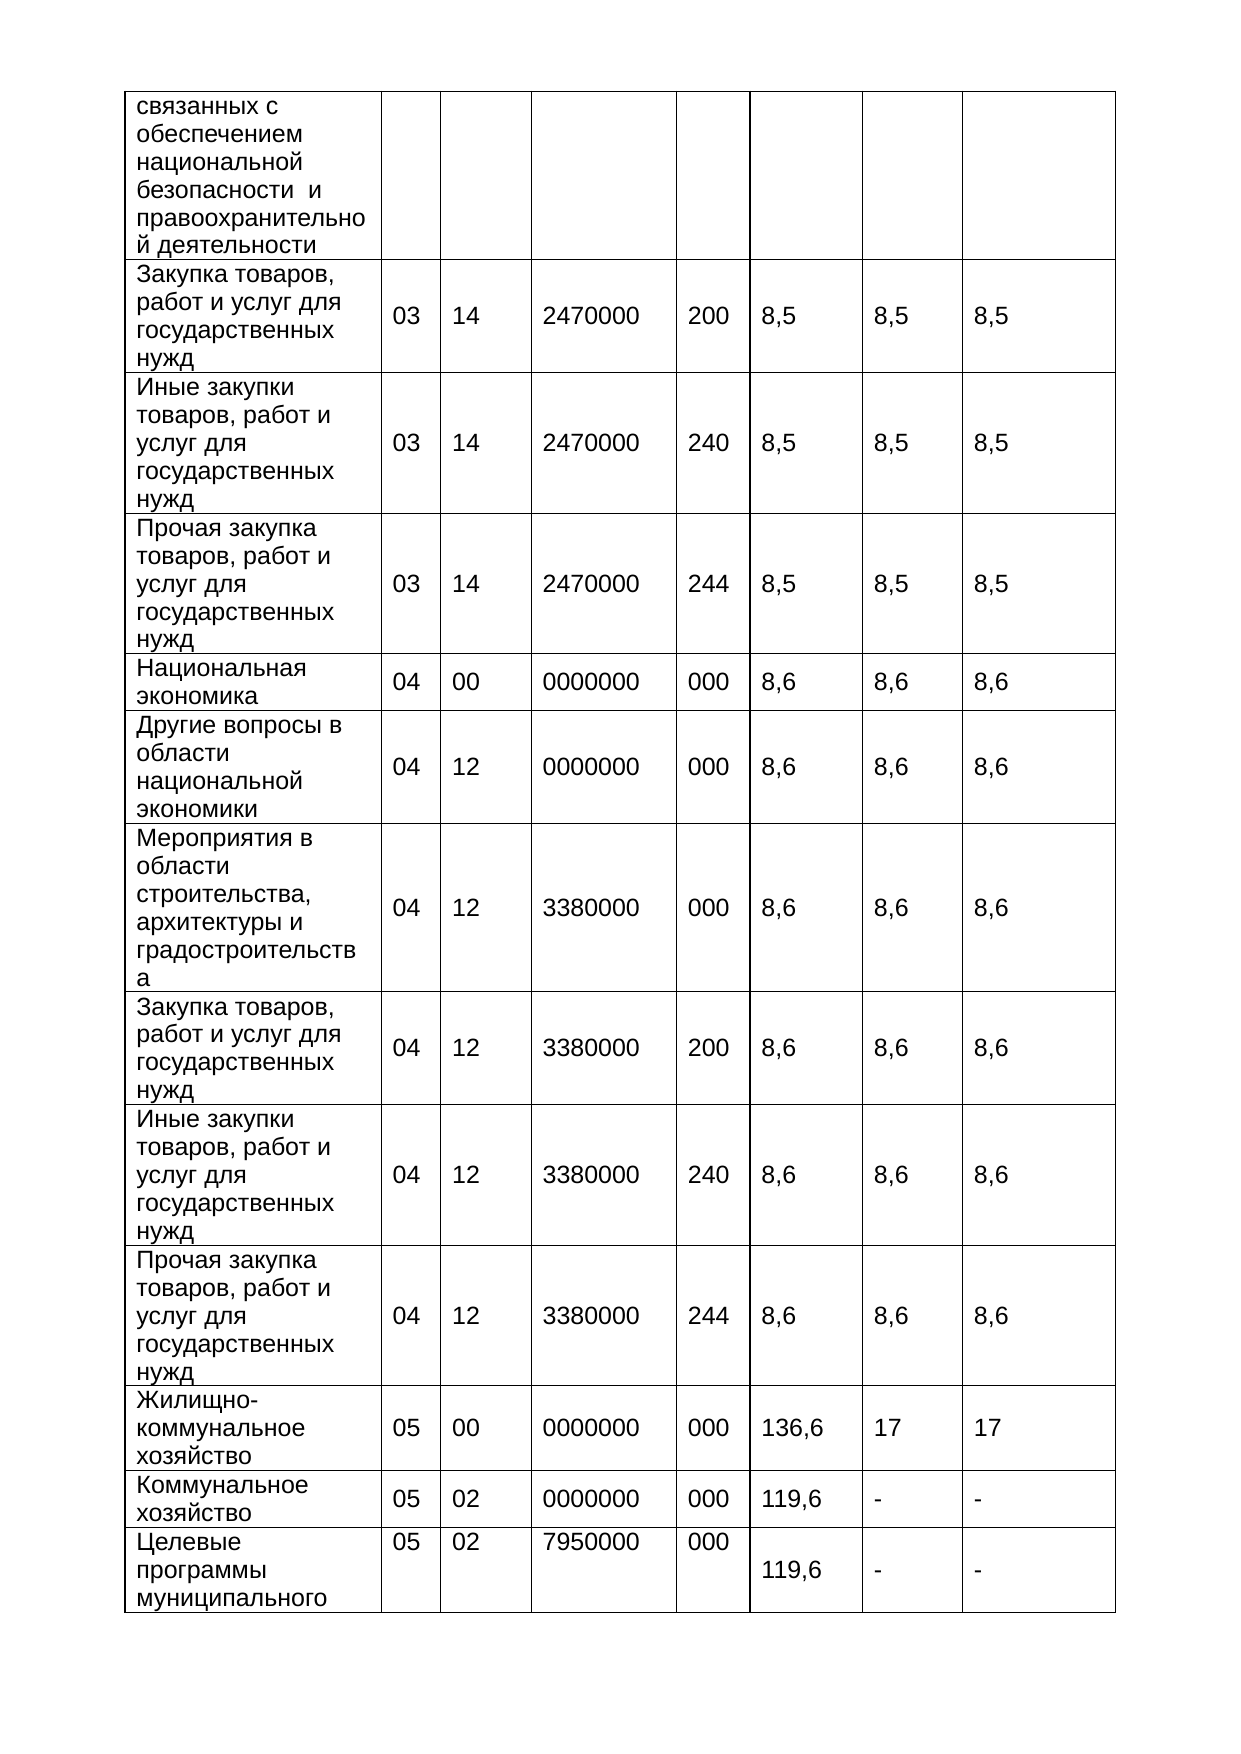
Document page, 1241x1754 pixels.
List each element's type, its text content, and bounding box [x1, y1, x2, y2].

table_cell 02 [441, 1471, 531, 1527]
table_cell связанных с обеспечением национальной безопасности и правоохранительной деятельности [126, 92, 381, 259]
table_cell [441, 92, 531, 259]
table_cell 244 [677, 1246, 749, 1385]
table_cell - [863, 1528, 962, 1612]
table_cell 000 [677, 1528, 749, 1612]
table_cell 8,5 [863, 260, 962, 372]
table_cell 7950000 [532, 1528, 676, 1612]
table_cell 04 [382, 1246, 440, 1385]
table_cell 8,6 [963, 711, 1115, 823]
table_cell 02 [441, 1528, 531, 1612]
table_cell 03 [382, 514, 440, 653]
table_cell 3380000 [532, 1105, 676, 1244]
table_cell 200 [677, 992, 749, 1104]
table_cell 2470000 [532, 373, 676, 512]
table_cell 0000000 [532, 654, 676, 710]
table_cell 8,5 [963, 514, 1115, 653]
table_cell 8,6 [863, 1105, 962, 1244]
table_cell 12 [441, 711, 531, 823]
table_cell 3380000 [532, 992, 676, 1104]
table_cell Закупка товаров, работ и услуг для государственных нужд [126, 992, 381, 1104]
table_cell 8,6 [963, 1105, 1115, 1244]
table_cell 119,6 [751, 1528, 862, 1612]
table_cell 119,6 [751, 1471, 862, 1527]
table_cell Коммунальное хозяйство [126, 1471, 381, 1527]
table_cell 8,6 [863, 711, 962, 823]
table_cell 8,6 [863, 654, 962, 710]
table_cell 04 [382, 711, 440, 823]
table_cell Другие вопросы в области национальной экономики [126, 711, 381, 823]
table_cell 3380000 [532, 824, 676, 991]
table_cell Прочая закупка товаров, работ и услуг для государственных нужд [126, 1246, 381, 1385]
table_cell 2470000 [532, 260, 676, 372]
table_cell 03 [382, 373, 440, 512]
table_cell - [863, 1471, 962, 1527]
table_cell 240 [677, 373, 749, 512]
table_cell 14 [441, 373, 531, 512]
table_cell 0000000 [532, 711, 676, 823]
table_cell 03 [382, 260, 440, 372]
table_cell 8,6 [963, 1246, 1115, 1385]
table_cell 8,6 [751, 711, 862, 823]
table_cell 8,6 [963, 824, 1115, 991]
table_cell 8,6 [751, 992, 862, 1104]
table_cell 04 [382, 654, 440, 710]
table_cell 8,6 [863, 992, 962, 1104]
table_cell 8,6 [751, 1105, 862, 1244]
table_cell 05 [382, 1471, 440, 1527]
table_cell Целевые программы муниципального [126, 1528, 381, 1612]
table_cell 14 [441, 260, 531, 372]
table_cell 8,5 [751, 373, 862, 512]
table_cell 04 [382, 1105, 440, 1244]
table_cell 244 [677, 514, 749, 653]
table_cell 8,6 [863, 824, 962, 991]
table_cell 2470000 [532, 514, 676, 653]
table_cell 12 [441, 1246, 531, 1385]
table_cell 12 [441, 992, 531, 1104]
table_cell 12 [441, 1105, 531, 1244]
table_cell 8,6 [751, 654, 862, 710]
table_cell [677, 92, 749, 259]
table_cell 00 [441, 1386, 531, 1470]
table_cell [382, 92, 440, 259]
table_cell 8,6 [863, 1246, 962, 1385]
table_cell 0000000 [532, 1471, 676, 1527]
table_cell [963, 92, 1115, 259]
table_cell 05 [382, 1528, 440, 1612]
table_cell Прочая закупка товаров, работ и услуг для государственных нужд [126, 514, 381, 653]
table_cell 000 [677, 1471, 749, 1527]
table_cell 3380000 [532, 1246, 676, 1385]
table_cell 8,5 [751, 260, 862, 372]
table_cell 05 [382, 1386, 440, 1470]
table_cell 8,6 [963, 992, 1115, 1104]
table_cell 17 [863, 1386, 962, 1470]
table_cell 000 [677, 654, 749, 710]
table_cell 17 [963, 1386, 1115, 1470]
table_cell 8,5 [863, 514, 962, 653]
table_cell - [963, 1471, 1115, 1527]
table_cell 200 [677, 260, 749, 372]
table_cell 8,5 [751, 514, 862, 653]
table_cell 04 [382, 992, 440, 1104]
table_cell [532, 92, 676, 259]
table_cell 0000000 [532, 1386, 676, 1470]
table_cell 00 [441, 654, 531, 710]
table_cell 000 [677, 711, 749, 823]
table_cell 12 [441, 824, 531, 991]
table_cell 8,5 [963, 373, 1115, 512]
table_cell 000 [677, 1386, 749, 1470]
table_cell 8,6 [963, 654, 1115, 710]
table_cell Иные закупки товаров, работ и услуг для государственных нужд [126, 1105, 381, 1244]
table_cell 136,6 [751, 1386, 862, 1470]
table_cell 8,6 [751, 1246, 862, 1385]
table_cell 8,5 [963, 260, 1115, 372]
table_cell [751, 92, 862, 259]
table_cell Национальная экономика [126, 654, 381, 710]
table_cell Иные закупки товаров, работ и услуг для государственных нужд [126, 373, 381, 512]
table_cell Закупка товаров, работ и услуг для государственных нужд [126, 260, 381, 372]
table_cell 8,5 [863, 373, 962, 512]
table_cell 8,6 [751, 824, 862, 991]
table_cell 000 [677, 824, 749, 991]
table_cell [863, 92, 962, 259]
table_cell Мероприятия в области строительства, архитектуры и градостроительства [126, 824, 381, 991]
table_cell 240 [677, 1105, 749, 1244]
table_cell - [963, 1528, 1115, 1612]
table_cell 14 [441, 514, 531, 653]
table_cell Жилищно-коммунальное хозяйство [126, 1386, 381, 1470]
table_cell 04 [382, 824, 440, 991]
